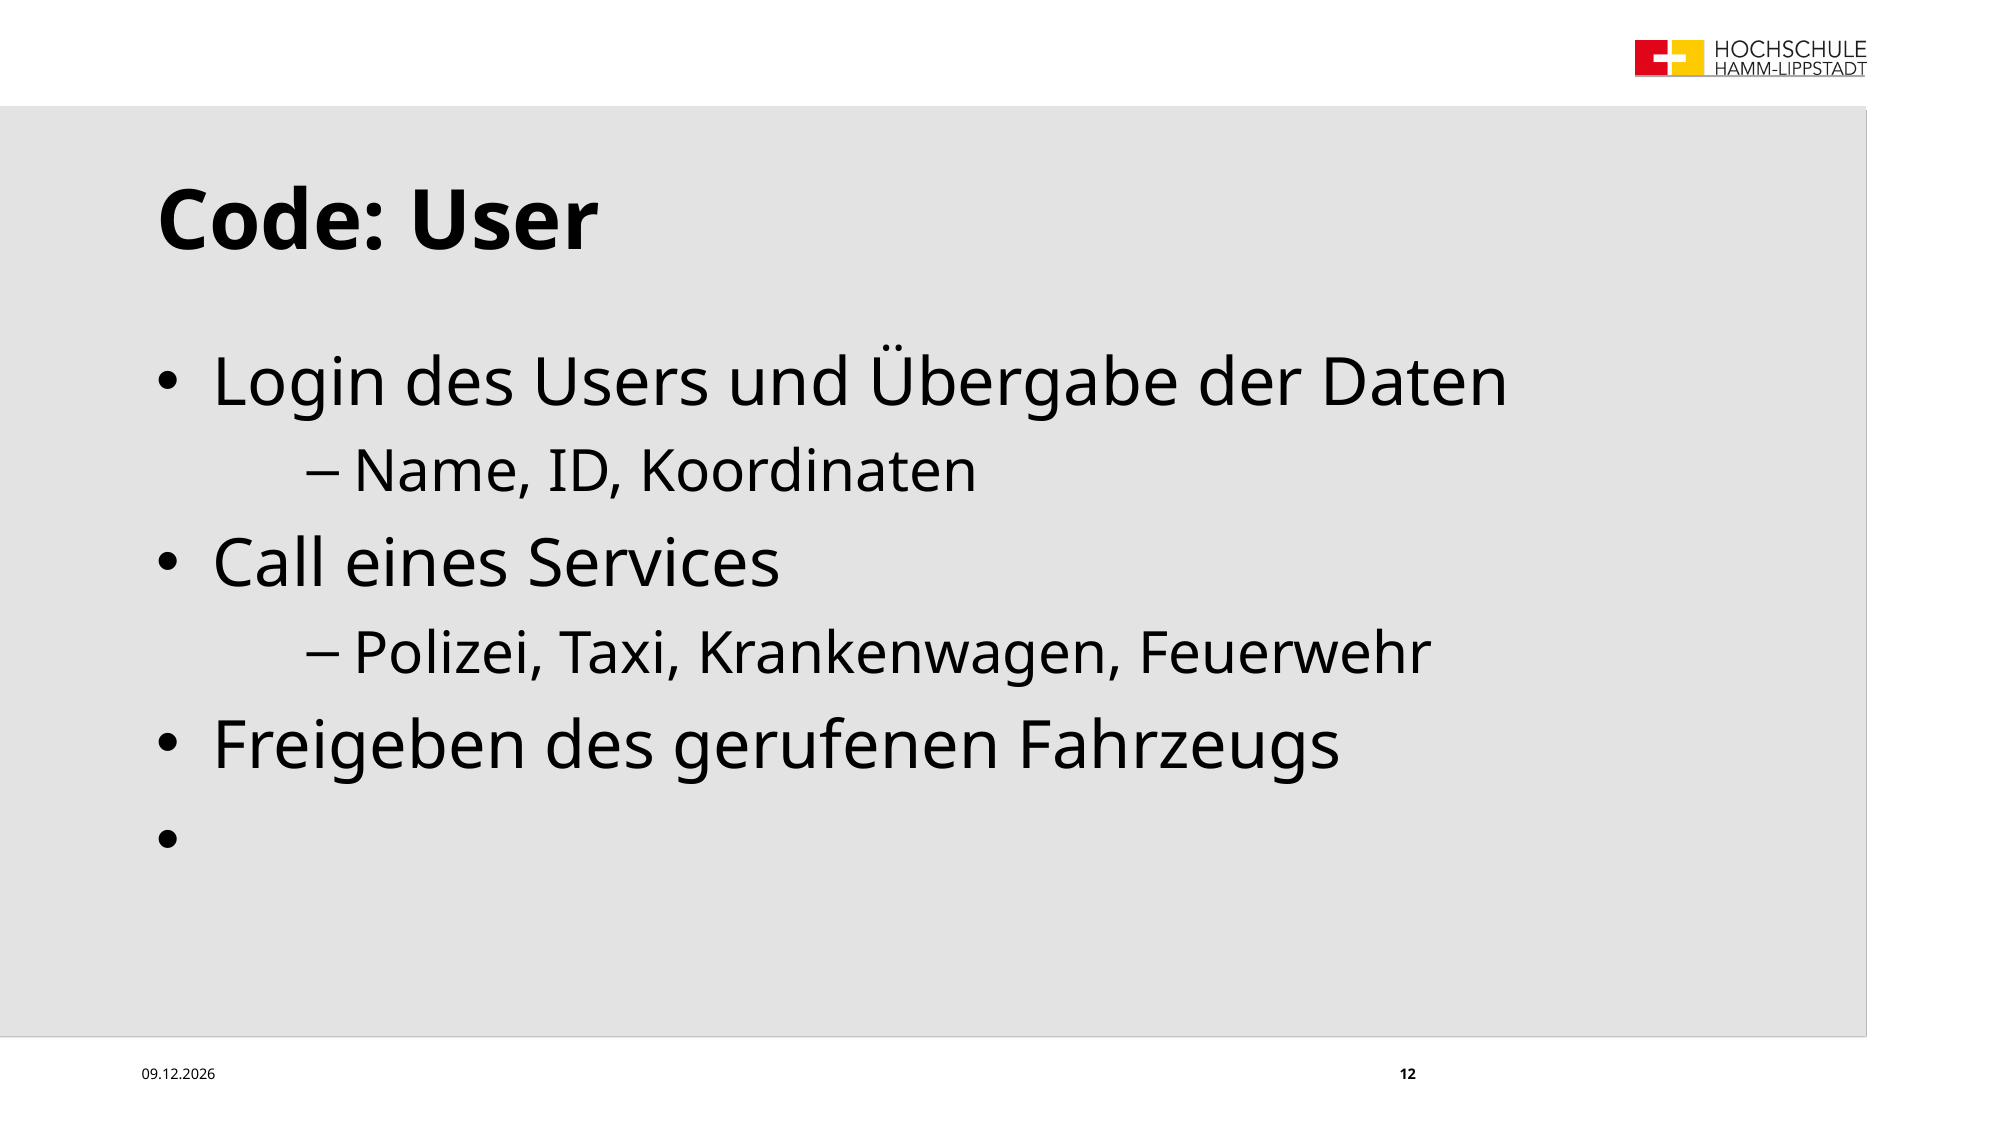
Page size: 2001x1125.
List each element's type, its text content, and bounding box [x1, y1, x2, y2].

list Login des Users und Übergabe der Daten Name, ID, Koordinaten Call eines Services Polizei, Taxi, Krankenwagen, Feuerwehr Freigeben des gerufenen Fahrzeugs [141, 331, 1821, 1005]
text_box [1399, 1065, 1867, 1084]
title Code: User [141, 122, 1821, 310]
text_box [141, 1065, 609, 1084]
